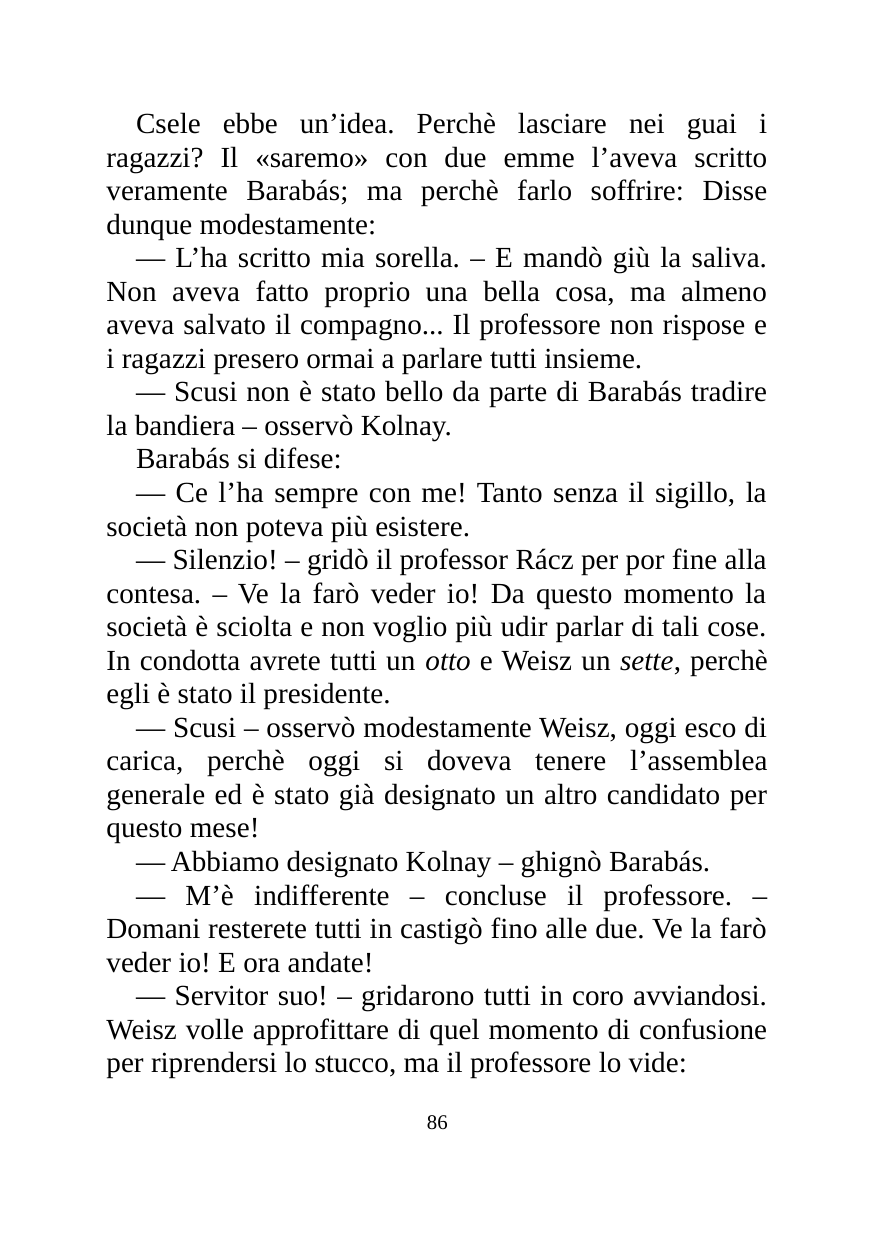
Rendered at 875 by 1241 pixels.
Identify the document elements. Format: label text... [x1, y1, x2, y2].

text — L’ha scritto mia sorella. – E mandò giù la saliva. Non aveva fatto proprio una bella cosa, ma almeno aveva salvato il compagno... Il professore non rispose e i ragazzi presero ormai a parlare tutti insieme. [106, 240, 768, 374]
text — Ce l’ha sempre con me! Tanto senza il sigillo, la società non poteva più esistere. [106, 475, 768, 542]
text — Scusi non è stato bello da parte di Barabás tradire la bandiera – osservò Kolnay. [106, 374, 768, 442]
text Barabás si difese: [106, 442, 768, 475]
text — Servitor suo! – gridarono tutti in coro avviandosi. Weisz volle approfittare di quel momento di confusione per riprendersi lo stucco, ma il professore lo vide: [106, 978, 768, 1079]
text — Silenzio! – gridò il professor Rácz per por fine alla contesa. – Ve la farò veder io! Da questo momento la società è sciolta e non voglio più udir parlar di tali cose. In condotta avrete tutti un otto e Weisz un sette, perchè egli è stato il presidente. [106, 542, 768, 710]
text Csele ebbe un’idea. Perchè lasciare nei guai i ragazzi? Il «saremo» con due emme l’aveva scritto veramente Barabás; ma perchè farlo soffrire: Disse dunque modestamente: [106, 106, 768, 240]
text — M’è indifferente – concluse il professore. – Domani resterete tutti in castigò fino alle due. Ve la farò veder io! E ora andate! [106, 878, 768, 978]
text — Abbiamo designato Kolnay – ghignò Barabás. [106, 844, 768, 878]
text — Scusi – osservò modestamente Weisz, oggi esco di carica, perchè oggi si doveva tenere l’assemblea generale ed è stato già designato un altro candidato per questo mese! [106, 710, 768, 844]
